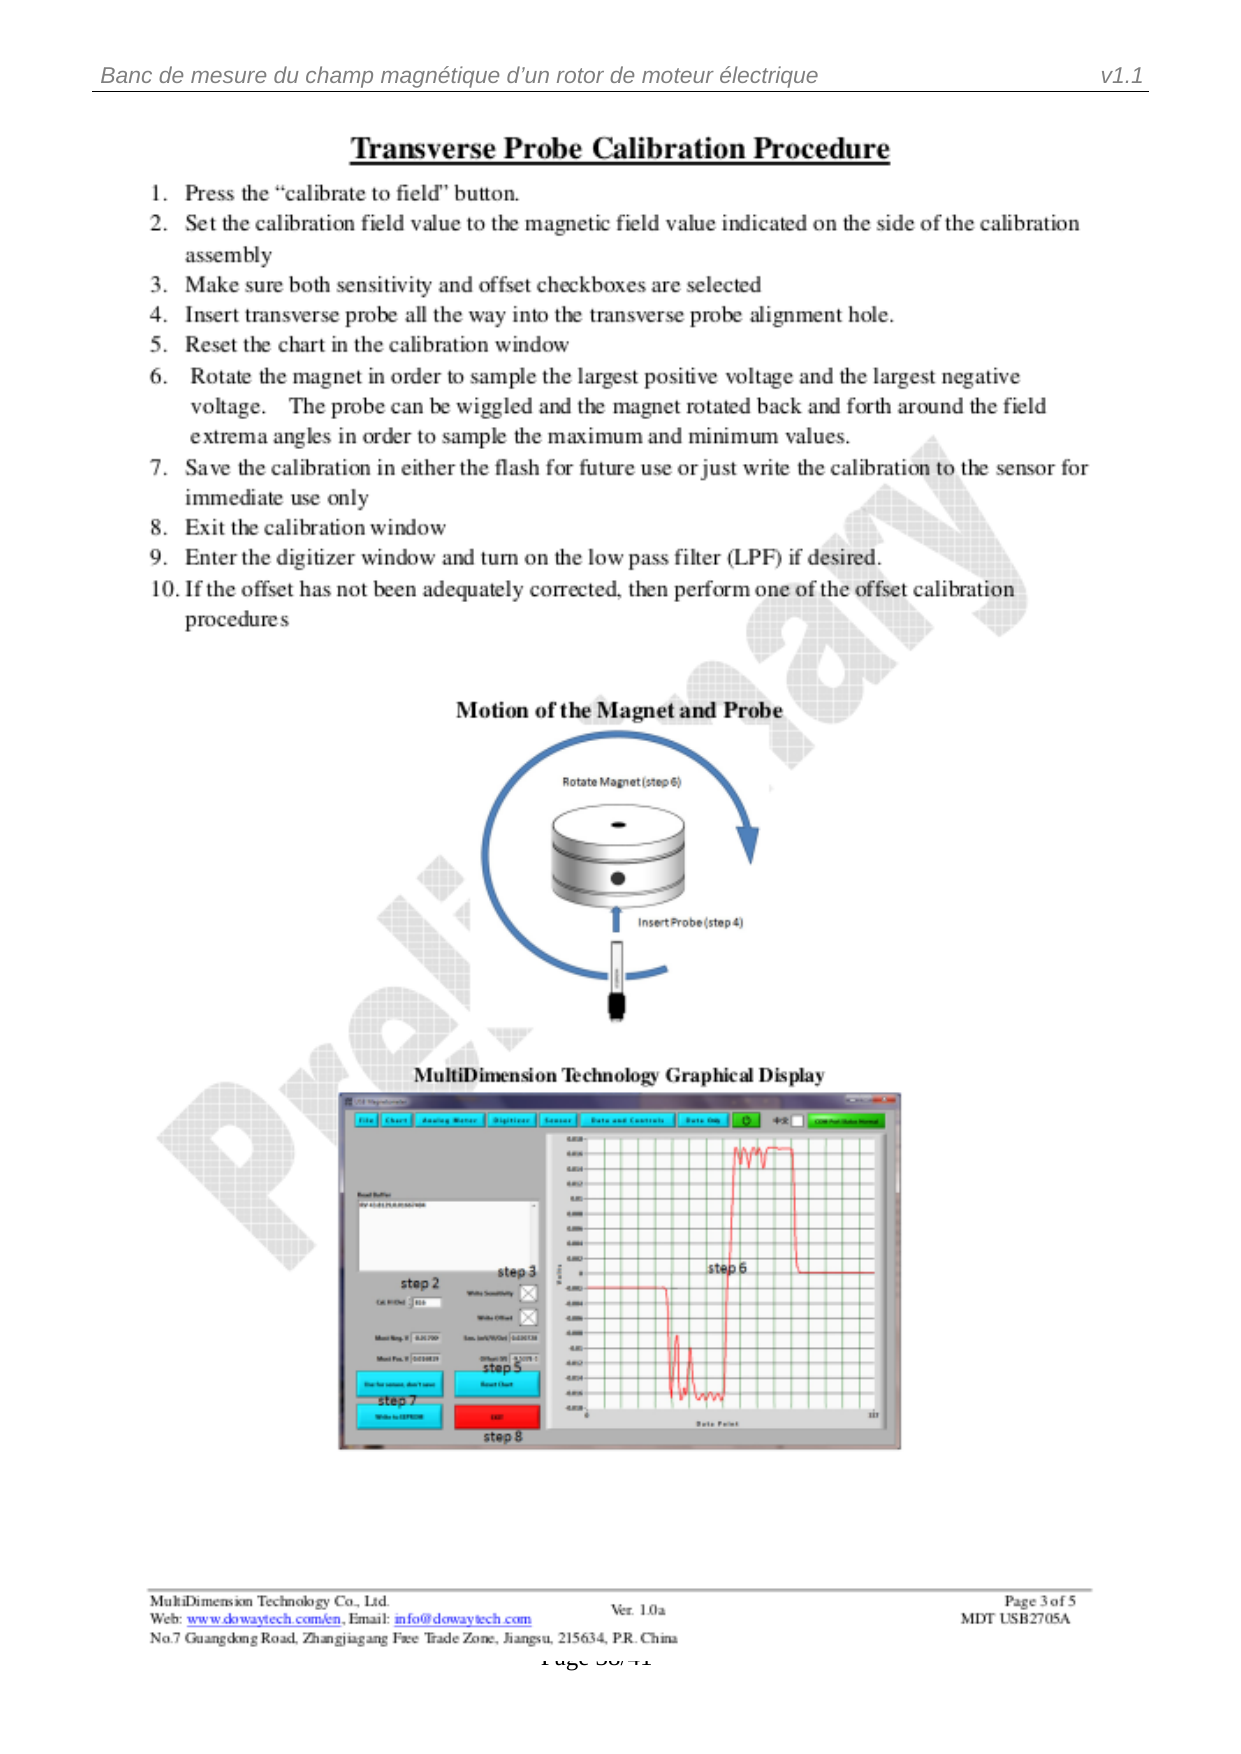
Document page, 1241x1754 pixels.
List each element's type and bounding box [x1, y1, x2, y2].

picture [131, 120, 1109, 1661]
